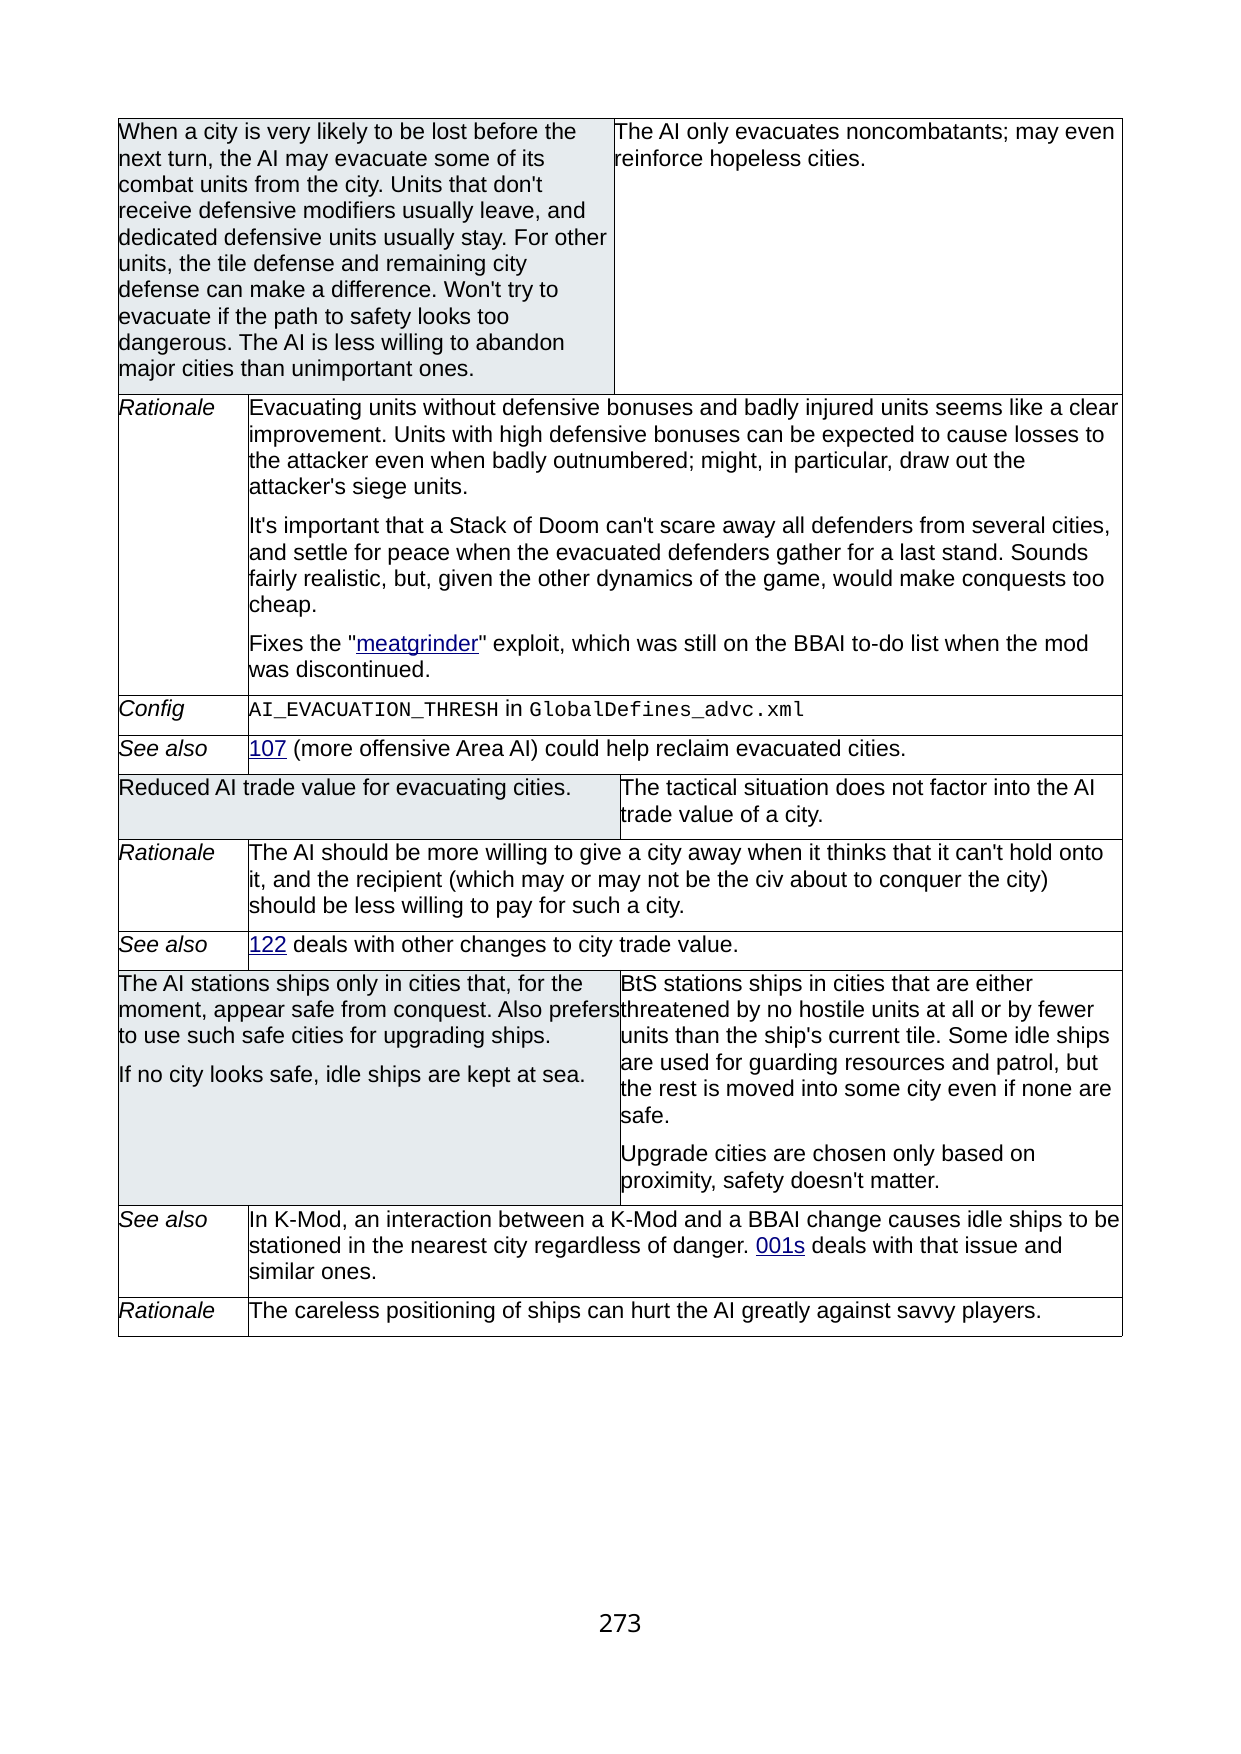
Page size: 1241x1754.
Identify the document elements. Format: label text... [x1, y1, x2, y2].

table_cell Evacuating units without defensive bonuses and badly injured units seems like a clear improvement. Units with high defensive bonuses can be expected to cause losses to the attacker even when badly outnumbered; might, in particular, draw out the attacker's siege units. It's important that a Stack of Doom can't scare away all defenders from several cities, and settle for peace when the evacuated defenders gather for a last stand. Sounds fairly realistic, but, given the other dynamics of the game, would make conquests too cheap. Fixes the "meatgrinder" exploit, which was still on the BBAI to-do list when the mod was discontinued. [249, 395, 1122, 695]
table_cell See also [119, 736, 248, 774]
table_cell In K-Mod, an interaction between a K-Mod and a BBAI change causes idle ships to be stationed in the nearest city regardless of danger. 001s deals with that issue and similar ones. [249, 1206, 1122, 1297]
table_cell Rationale [119, 395, 248, 695]
table_cell Config [119, 696, 248, 735]
table_cell When a city is very likely to be lost before the next turn, the AI may evacuate some of its combat units from the city. Units that don't receive defensive modifiers usually leave, and dedicated defensive units usually stay. For other units, the tile defense and remaining city defense can make a difference. Won't try to evacuate if the path to safety looks too dangerous. The AI is less willing to abandon major cities than unimportant ones. [119, 119, 614, 394]
table_cell Rationale [119, 840, 248, 931]
table_cell The AI only evacuates noncombatants; may even reinforce hopeless cities. [615, 119, 1122, 394]
table_cell See also [119, 932, 248, 970]
table_cell Reduced AI trade value for evacuating cities. [119, 775, 620, 839]
table_cell Rationale [119, 1298, 248, 1336]
table_cell See also [119, 1206, 248, 1297]
table_cell The AI stations ships only in cities that, for the moment, appear safe from conquest. Also prefers to use such safe cities for upgrading ships. If no city looks safe, idle ships are kept at sea. [119, 971, 620, 1205]
table_cell 122 deals with other changes to city trade value. [249, 932, 1122, 970]
table_cell AI_EVACUATION_THRESH in GlobalDefines_advc.xml [249, 696, 1122, 735]
table_cell The AI should be more willing to give a city away when it thinks that it can't hold onto it, and the recipient (which may or may not be the civ about to conquer the city) should be less willing to pay for such a city. [249, 840, 1122, 931]
table_cell BtS stations ships in cities that are either threatened by no hostile units at all or by fewer units than the ship's current tile. Some idle ships are used for guarding resources and patrol, but the rest is moved into some city even if none are safe. Upgrade cities are chosen only based on proximity, safety doesn't matter. [621, 971, 1122, 1205]
table_cell 107 (more offensive Area AI) could help reclaim evacuated cities. [249, 736, 1122, 774]
table_cell The tactical situation does not factor into the AI trade value of a city. [621, 775, 1122, 839]
table_cell The careless positioning of ships can hurt the AI greatly against savvy players. [249, 1298, 1122, 1336]
